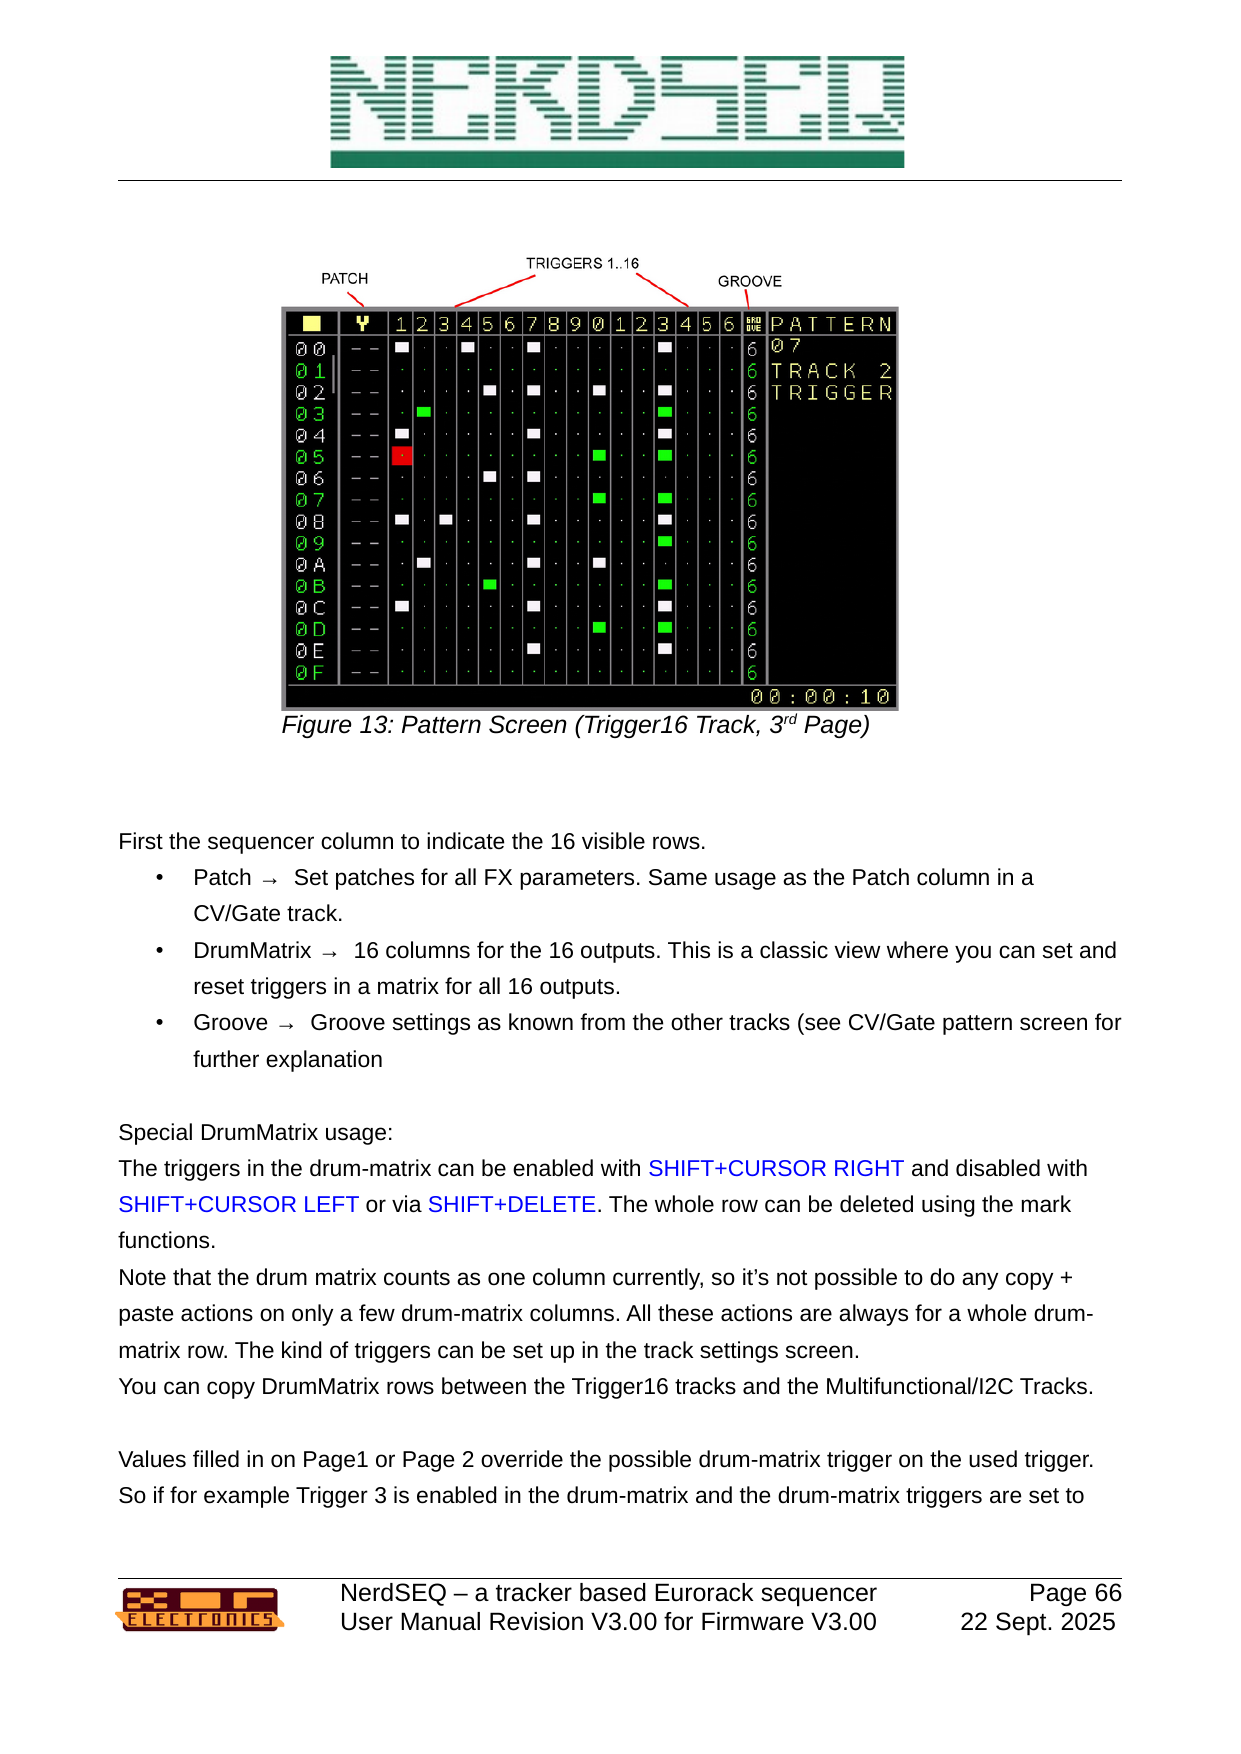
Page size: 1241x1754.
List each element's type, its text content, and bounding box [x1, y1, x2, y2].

text Note that the drum matrix counts as one column currently, so it’s not possible to do any copy + paste actions on only a few drum-matrix columns. All these actions are always for a whole drum-matrix row. The kind of triggers can be set up in the track settings screen. [118, 1264, 1122, 1363]
text Values filled in on Page1 or Page 2 override the possible drum-matrix trigger on the used trigger. So if for example Trigger 3 is enabled in the drum-matrix and the drum-matrix triggers are set to [118, 1446, 1122, 1508]
picture [281, 257, 899, 711]
picture [330, 56, 905, 168]
list Patch → Set patches for all FX parameters. Same usage as the Patch column in a CV/Gate track. [156, 864, 1122, 927]
picture [115, 1584, 285, 1634]
text Figure 13: Pattern Screen (Trigger16 Track, 3rd Page) [281, 711, 899, 739]
list DrumMatrix → 16 columns for the 16 outputs. This is a classic view where you can set and reset triggers in a matrix for all 16 outputs. [156, 937, 1122, 999]
text The triggers in the drum-matrix can be enabled with SHIFT+CURSOR RIGHT and disabled with SHIFT+CURSOR LEFT or via SHIFT+DELETE. The whole row can be deleted using the mark functions. [118, 1155, 1122, 1254]
list Groove → Groove settings as known from the other tracks (see CV/Gate pattern screen for further explanation [156, 1009, 1122, 1072]
text You can copy DrumMatrix rows between the Trigger16 tracks and the Multifunctional/I2C Tracks. [118, 1373, 1122, 1399]
text First the sequencer column to indicate the 16 visible rows. [118, 828, 1122, 854]
text Special DrumMatrix usage: [118, 1118, 1122, 1145]
